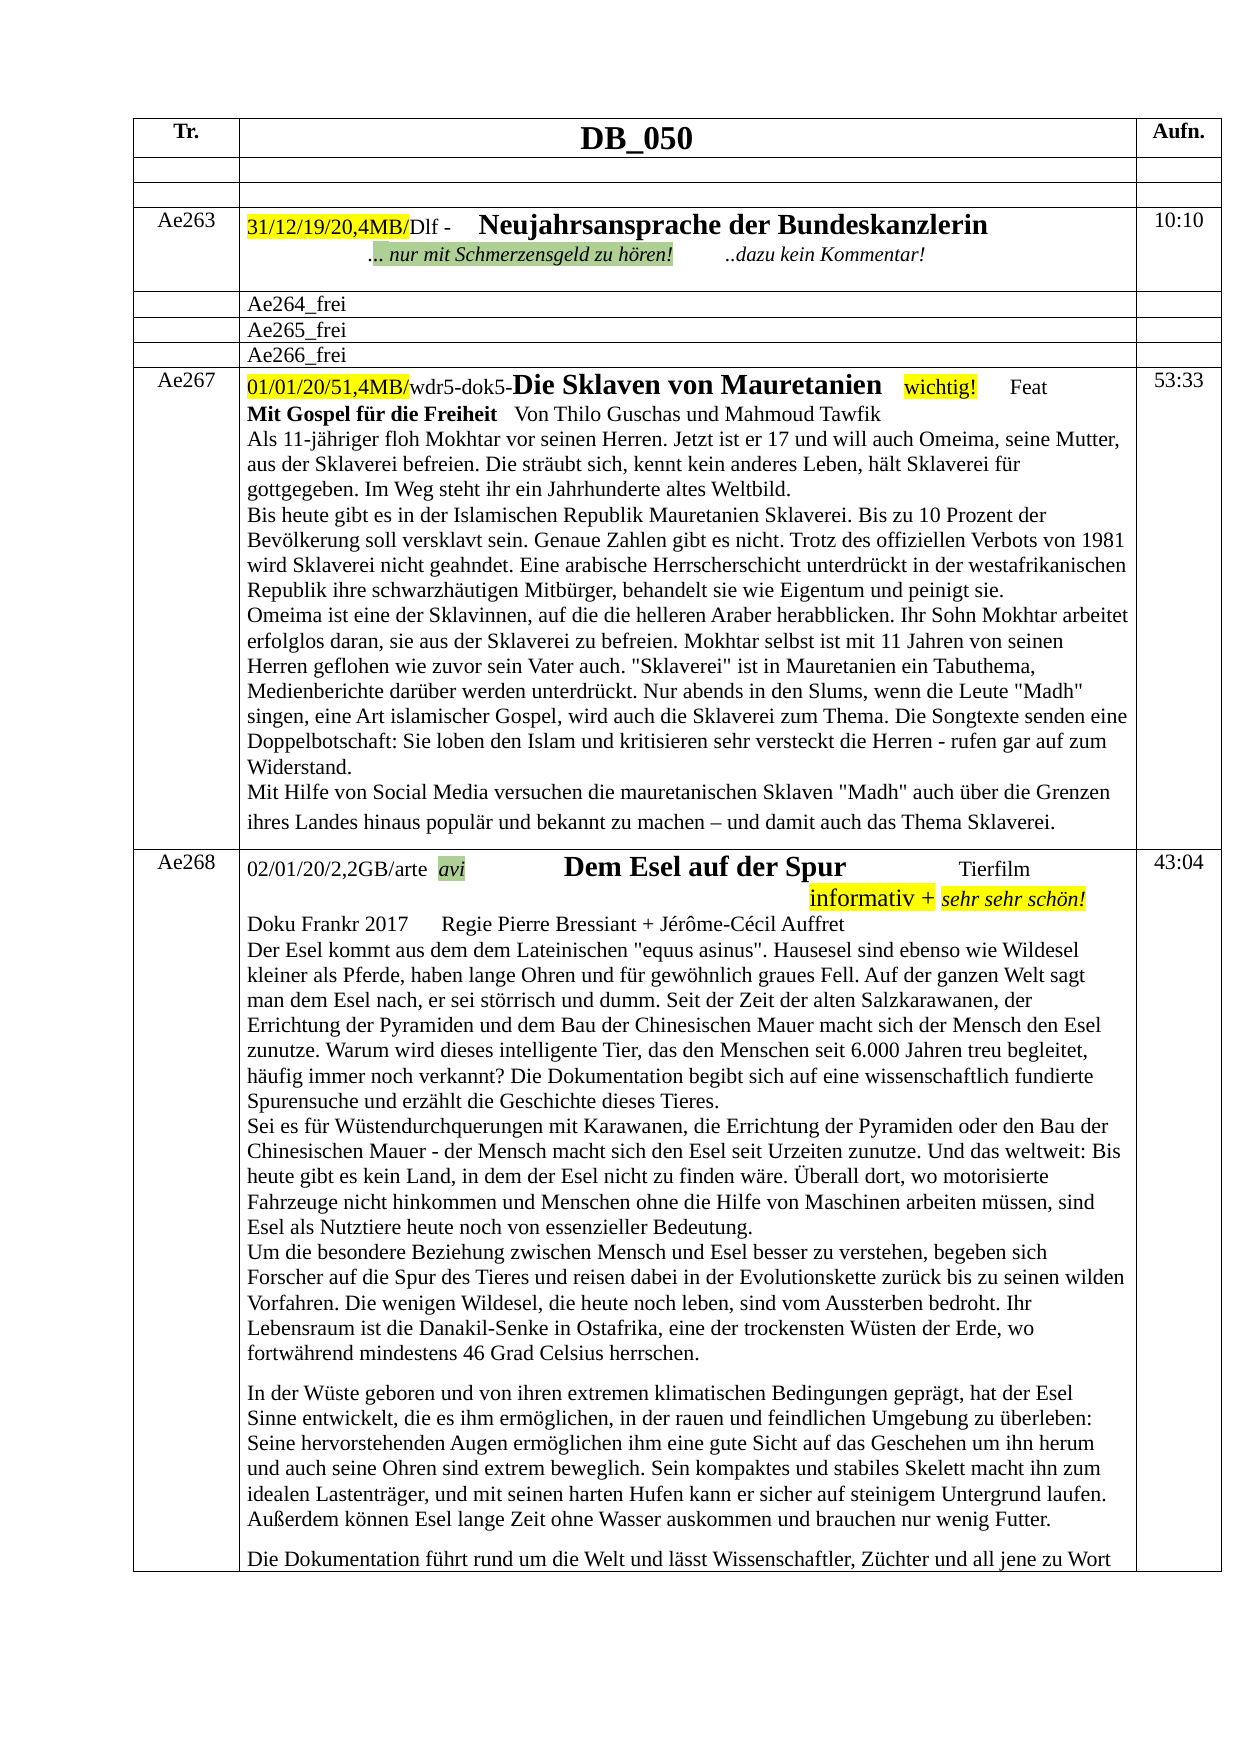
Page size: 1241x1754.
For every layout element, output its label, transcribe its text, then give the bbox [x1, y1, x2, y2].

table_cell [1137, 158, 1221, 182]
table_cell [134, 158, 239, 182]
table_cell [1137, 318, 1221, 342]
table_cell Ae263 [134, 208, 239, 291]
table_header DB_050 [240, 119, 1136, 157]
table_cell [1137, 292, 1221, 317]
table_cell [134, 318, 239, 342]
table_cell Ae268 [134, 850, 239, 1571]
table_cell 02/01/20/2,2GB/arte avi Dem Esel auf der Spur Tierfilm informativ + sehr sehr schön! Doku Frankr 2017 Regie Pierre Bressiant + Jérôme-Cécil Auffret Der Esel kommt aus dem dem Lateinischen "equus asinus". Hausesel sind ebenso wie Wildesel kleiner als Pferde, haben lange Ohren und für gewöhnlich graues Fell. Auf der ganzen Welt sagt man dem Esel nach, er sei störrisch und dumm. Seit der Zeit der alten Salzkarawanen, der Errichtung der Pyramiden und dem Bau der Chinesischen Mauer macht sich der Mensch den Esel zunutze. Warum wird dieses intelligente Tier, das den Menschen seit 6.000 Jahren treu begleitet, häufig immer noch verkannt? Die Dokumentation begibt sich auf eine wissenschaftlich fundierte Spurensuche und erzählt die Geschichte dieses Tieres. Sei es für Wüstendurchquerungen mit Karawanen, die Errichtung der Pyramiden oder den Bau der Chinesischen Mauer - der Mensch macht sich den Esel seit Urzeiten zunutze. Und das weltweit: Bis heute gibt es kein Land, in dem der Esel nicht zu finden wäre. Überall dort, wo motorisierte Fahrzeuge nicht hinkommen und Menschen ohne die Hilfe von Maschinen arbeiten müssen, sind Esel als Nutztiere heute noch von essenzieller Bedeutung. Um die besondere Beziehung zwischen Mensch und Esel besser zu verstehen, begeben sich Forscher auf die Spur des Tieres und reisen dabei in der Evolutionskette zurück bis zu seinen wilden Vorfahren. Die wenigen Wildesel, die heute noch leben, sind vom Aussterben bedroht. Ihr Lebensraum ist die Danakil-Senke in Ostafrika, eine der trockensten Wüsten der Erde, wo fortwährend mindestens 46 Grad Celsius herrschen. In der Wüste geboren und von ihren extremen klimatischen Bedingungen geprägt, hat der Esel Sinne entwickelt, die es ihm ermöglichen, in der rauen und feindlichen Umgebung zu überleben: Seine hervorstehenden Augen ermöglichen ihm eine gute Sicht auf das Geschehen um ihn herum und auch seine Ohren sind extrem beweglich. Sein kompaktes und stabiles Skelett macht ihn zum idealen Lastenträger, und mit seinen harten Hufen kann er sicher auf steinigem Untergrund laufen. Außerdem können Esel lange Zeit ohne Wasser auskommen und brauchen nur wenig Futter. Die Dokumentation führt rund um die Welt und lässt Wissenschaftler, Züchter und all jene zu Wort [240, 850, 1136, 1571]
table_cell 10:10 [1137, 208, 1221, 291]
table_header Aufn. [1137, 119, 1221, 157]
table_cell Ae267 [134, 368, 239, 849]
table_cell [134, 292, 239, 317]
table_cell Ae265_frei [240, 318, 1136, 342]
table_cell 43:04 [1137, 850, 1221, 1571]
table_cell [1137, 343, 1221, 367]
table_header ­Tr. [134, 119, 239, 157]
table_cell 53:33 [1137, 368, 1221, 849]
table_cell [134, 343, 239, 367]
table_cell [1137, 183, 1221, 207]
table_cell [240, 183, 1136, 207]
table_cell Ae264_frei [240, 292, 1136, 317]
table_cell Ae266_frei [240, 343, 1136, 367]
table_cell 01/01/20/51,4MB/wdr5-dok5-Die Sklaven von Mauretanien wichtig! Feat Mit Gospel für die Freiheit Von Thilo Guschas und Mahmoud Tawfik Als 11-jähriger floh Mokhtar vor seinen Herren. Jetzt ist er 17 und will auch Omeima, seine Mutter, aus der Sklaverei befreien. Die sträubt sich, kennt kein anderes Leben, hält Sklaverei für gottgegeben. Im Weg steht ihr ein Jahrhunderte altes Weltbild. Bis heute gibt es in der Islamischen Republik Mauretanien Sklaverei. Bis zu 10 Prozent der Bevölkerung soll versklavt sein. Genaue Zahlen gibt es nicht. Trotz des offiziellen Verbots von 1981 wird Sklaverei nicht geahndet. Eine arabische Herrscherschicht unterdrückt in der westafrikanischen Republik ihre schwarzhäutigen Mitbürger, behandelt sie wie Eigentum und peinigt sie. Omeima ist eine der Sklavinnen, auf die die helleren Araber herabblicken. Ihr Sohn Mokhtar arbeitet erfolglos daran, sie aus der Sklaverei zu befreien. Mokhtar selbst ist mit 11 Jahren von seinen Herren geflohen wie zuvor sein Vater auch. "Sklaverei" ist in Mauretanien ein Tabuthema, Medienberichte darüber werden unterdrückt. Nur abends in den Slums, wenn die Leute "Madh" singen, eine Art islamischer Gospel, wird auch die Sklaverei zum Thema. Die Songtexte senden eine Doppelbotschaft: Sie loben den Islam und kritisieren sehr versteckt die Herren - rufen gar auf zum Widerstand. Mit Hilfe von Social Media versuchen die mauretanischen Sklaven "Madh" auch über die Grenzen ihres Landes hinaus populär und bekannt zu machen – und damit auch das Thema Sklaverei. [240, 368, 1136, 849]
table_cell [240, 158, 1136, 182]
table_cell [134, 183, 239, 207]
table_cell 31/12/19/20,4MB/Dlf - Neujahrsansprache der Bundeskanzlerin ... nur mit Schmerzensgeld zu hören! ..dazu kein Kommentar! [240, 208, 1136, 291]
